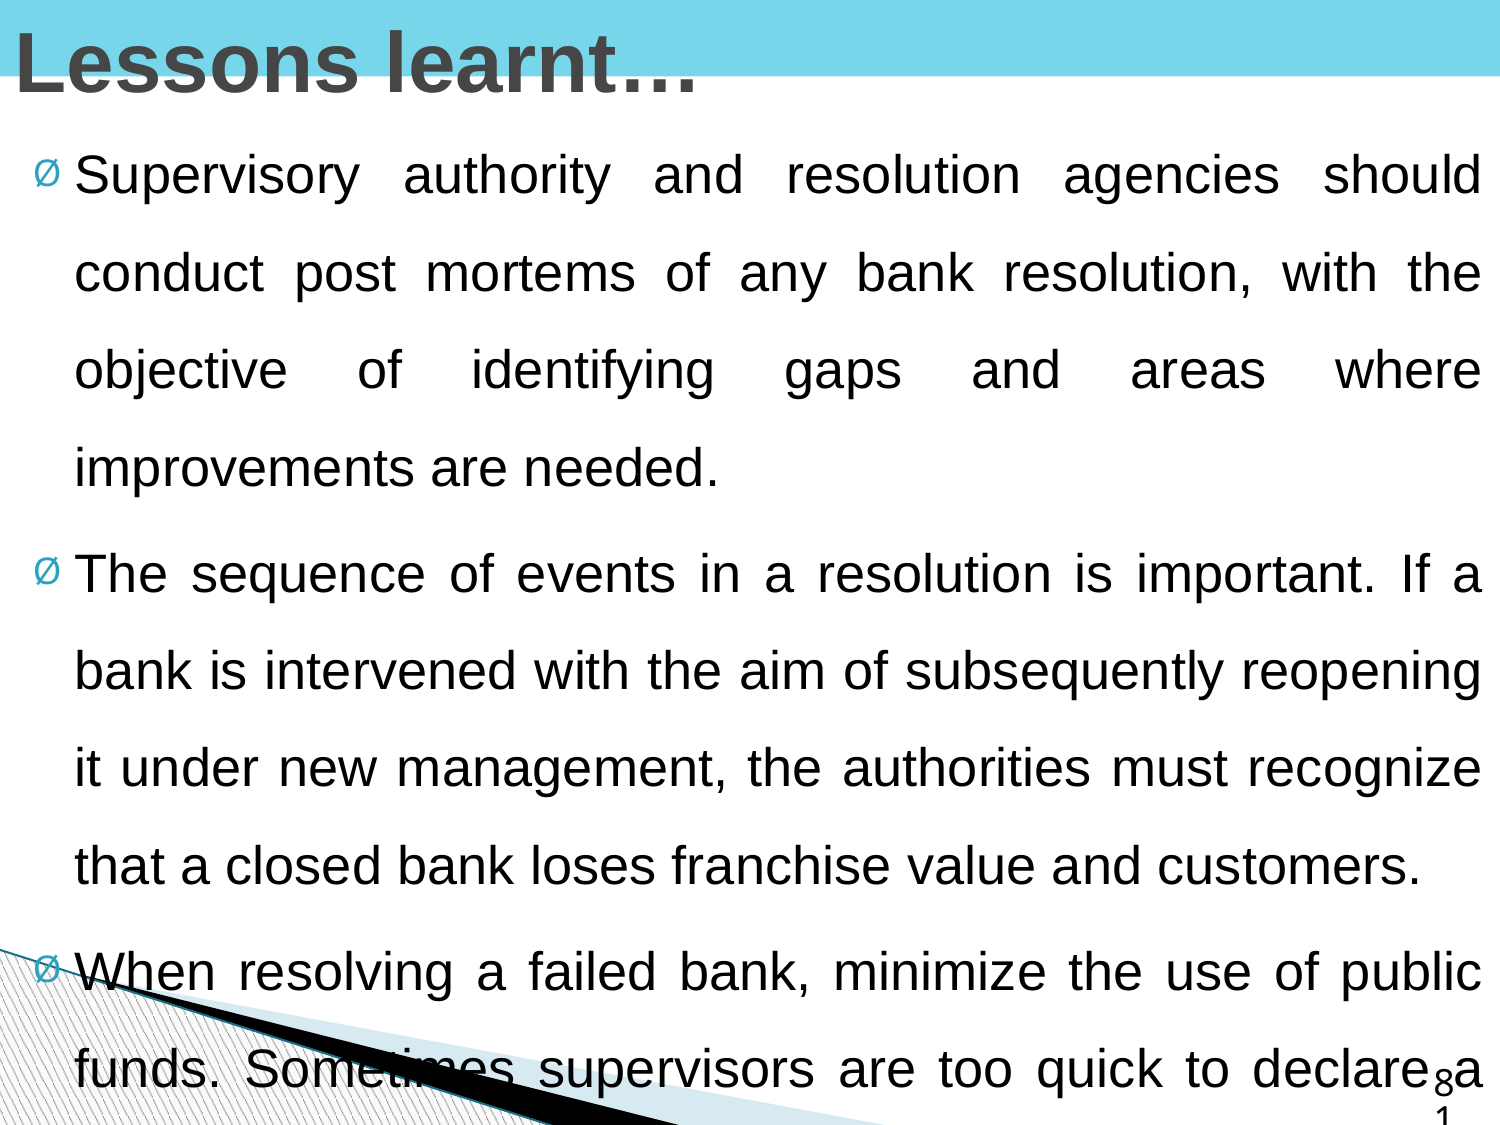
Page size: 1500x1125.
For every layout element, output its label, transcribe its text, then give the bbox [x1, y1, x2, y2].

list Supervisory authority and resolution agencies should conduct post mortems of any bank resolution, with the objective of identifying gaps and areas where improvements are needed. The sequence of events in a resolution is important. If a bank is intervened with the aim of subsequently reopening it under new management, the authorities must recognize that a closed bank loses franchise value and customers. When resolving a failed bank, minimize the use of public funds. Sometimes supervisors are too quick to declare a bank to be of systemic importance and use public funds when, in reality, the bank is not systemic. [0, 99, 1500, 1088]
slide_number [1418, 1051, 1479, 1112]
picture [0, 1088, 543, 1125]
title Lessons learnt… [0, 0, 1500, 77]
